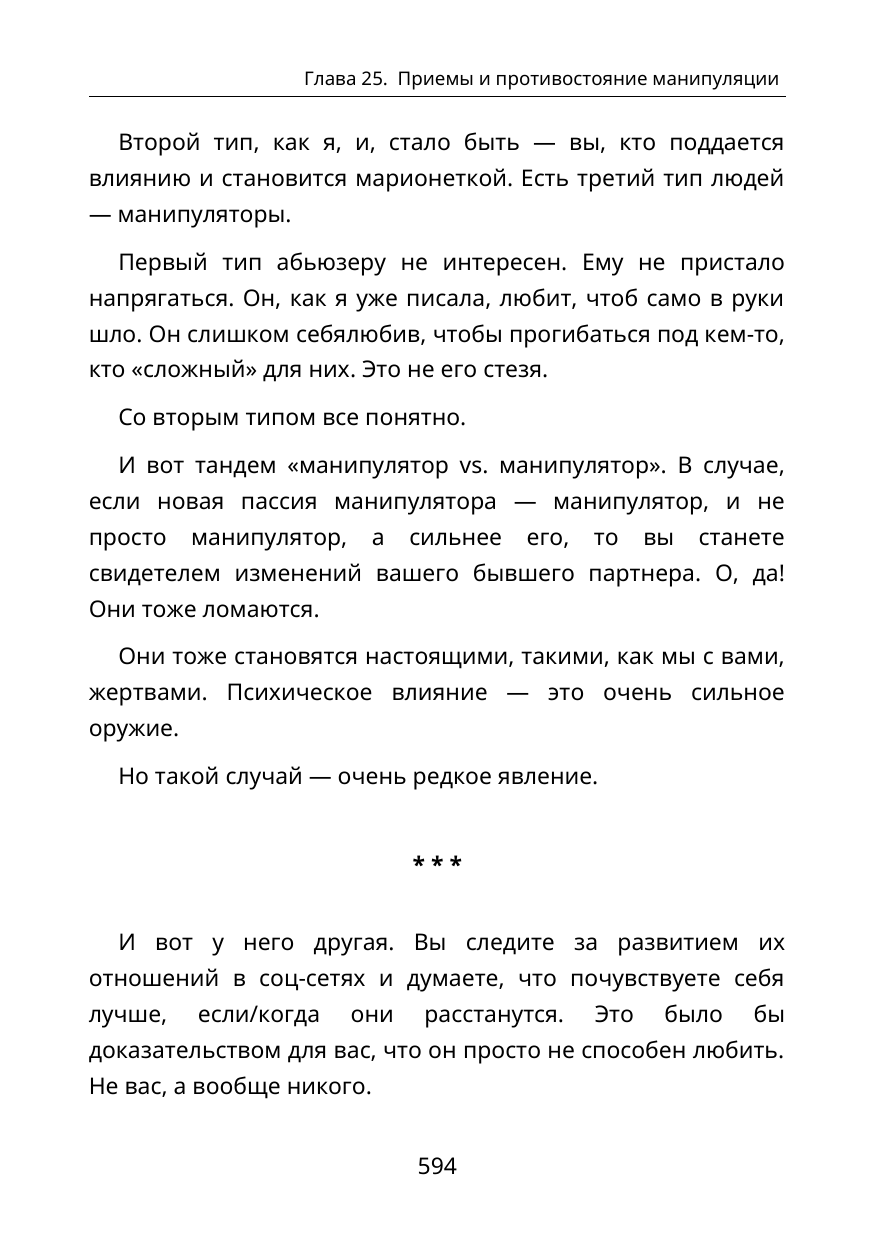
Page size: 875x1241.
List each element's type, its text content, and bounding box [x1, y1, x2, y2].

text И вот у него другая. Вы следите за развитием их отношений в соц-сетях и думаете, что почувствуете себя лучше, если/когда они расстанутся. Это было бы доказательством для вас, что он просто не способен любить. Не вас, а вообще никого. [88, 926, 786, 1101]
text Но такой случай — очень редкое явление. [88, 760, 786, 791]
subtitle * * * [88, 849, 786, 880]
text И вот тандем «манипулятор vs. манипулятор». В случае, если новая пассия манипулятора — манипулятор, и не просто манипулятор, а сильнее его, то вы станете свидетелем изменений вашего бывшего партнера. О, да! Они тоже ломаются. [88, 449, 786, 624]
text Второй тип, как я, и, стало быть — вы, кто поддается влиянию и становится марионеткой. Есть третий тип людей — манипуляторы. [88, 126, 786, 229]
text Со вторым типом все понятно. [88, 401, 786, 432]
text Они тоже становятся настоящими, такими, как мы с вами, жертвами. Психическое влияние — это очень сильное оружие. [88, 640, 786, 743]
text Первый тип абьюзеру не интересен. Ему не пристало напрягаться. Он, как я уже писала, любит, чтоб само в руки шло. Он слишком себялюбив, чтобы прогибаться под кем-то, кто «сложный» для них. Это не его стезя. [88, 246, 786, 385]
